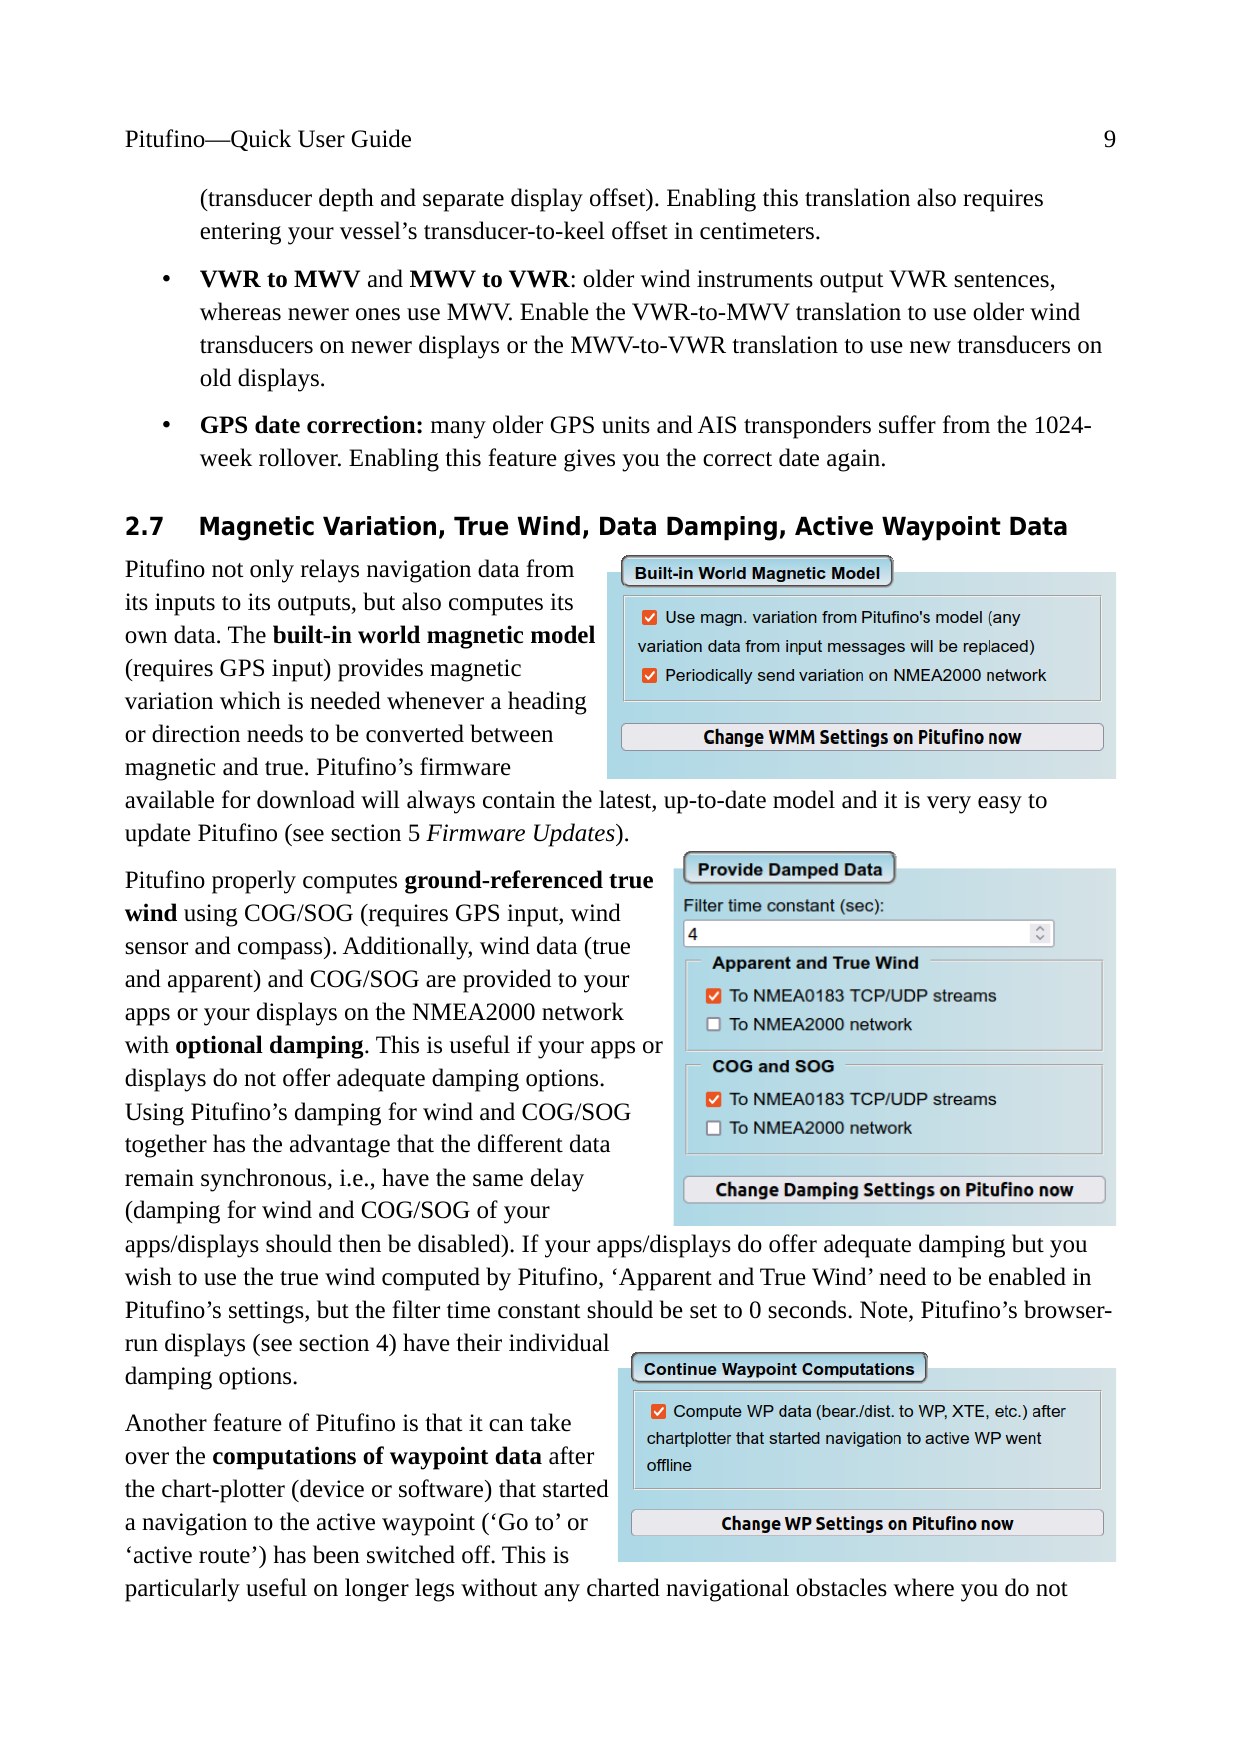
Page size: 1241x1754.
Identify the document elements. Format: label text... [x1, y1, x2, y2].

list VWR to MWV and MWV to VWR: older wind instruments output VWR sentences, whereas newer ones use MWV. Enable the VWR-to-MWV translation to use older wind transducers on newer displays or the MWV-to-VWR translation to use new transducers on old displays. [162, 264, 1116, 392]
list (transducer depth and separate display offset). Enabling this translation also requires entering your vessel’s transducer-to-keel offset in centimeters. [162, 183, 1116, 245]
subtitle Magnetic Variation, True Wind, Data Damping, Active Waypoint Data [124, 512, 1116, 541]
picture [673, 851, 1117, 1226]
picture [617, 1351, 1117, 1562]
text Another feature of Pitufino is that it can take over the computations of waypoint data after the chart-plotter (device or software) that started a navigation to the active waypoint (‘Go to’ or ‘active route’) has been switched off. This is particularly useful on longer legs without any charted navigational obstacles where you do not [124, 1408, 1116, 1602]
text Pitufino not only relays navigation data from its inputs to its outputs, but also computes its own data. The built-in world magnetic model (requires GPS input) provides magnetic variation which is needed whenever a heading or direction needs to be converted between magnetic and true. Pitufino’s firmware available for download will always contain the latest, up-to-date model and it is very easy to update Pitufino (see section 5 Firmware Updates). [124, 554, 1116, 847]
text Pitufino properly computes ground-referenced true wind using COG/SOG (requires GPS input, wind sensor and compass). Additionally, wind data (true and apparent) and COG/SOG are provided to your apps or your displays on the NMEA2000 network with optional damping. This is useful if your apps or displays do not offer adequate damping options. Using Pitufino’s damping for wind and COG/SOG together has the advantage that the different data remain synchronous, i.e., have the same delay (damping for wind and COG/SOG of your apps/displays should then be disabled). If your apps/displays do offer adequate damping but you wish to use the true wind computed by Pitufino, ‘Apparent and True Wind’ need to be enabled in Pitufino’s settings, but the filter time constant should be set to 0 seconds. Note, Pitufino’s browser-run displays (see section 4) have their individual damping options. [124, 865, 1116, 1389]
picture [606, 555, 1117, 779]
list GPS date correction: many older GPS units and AIS transponders suffer from the 1024-week rollover. Enabling this feature gives you the correct date again. [162, 411, 1116, 472]
